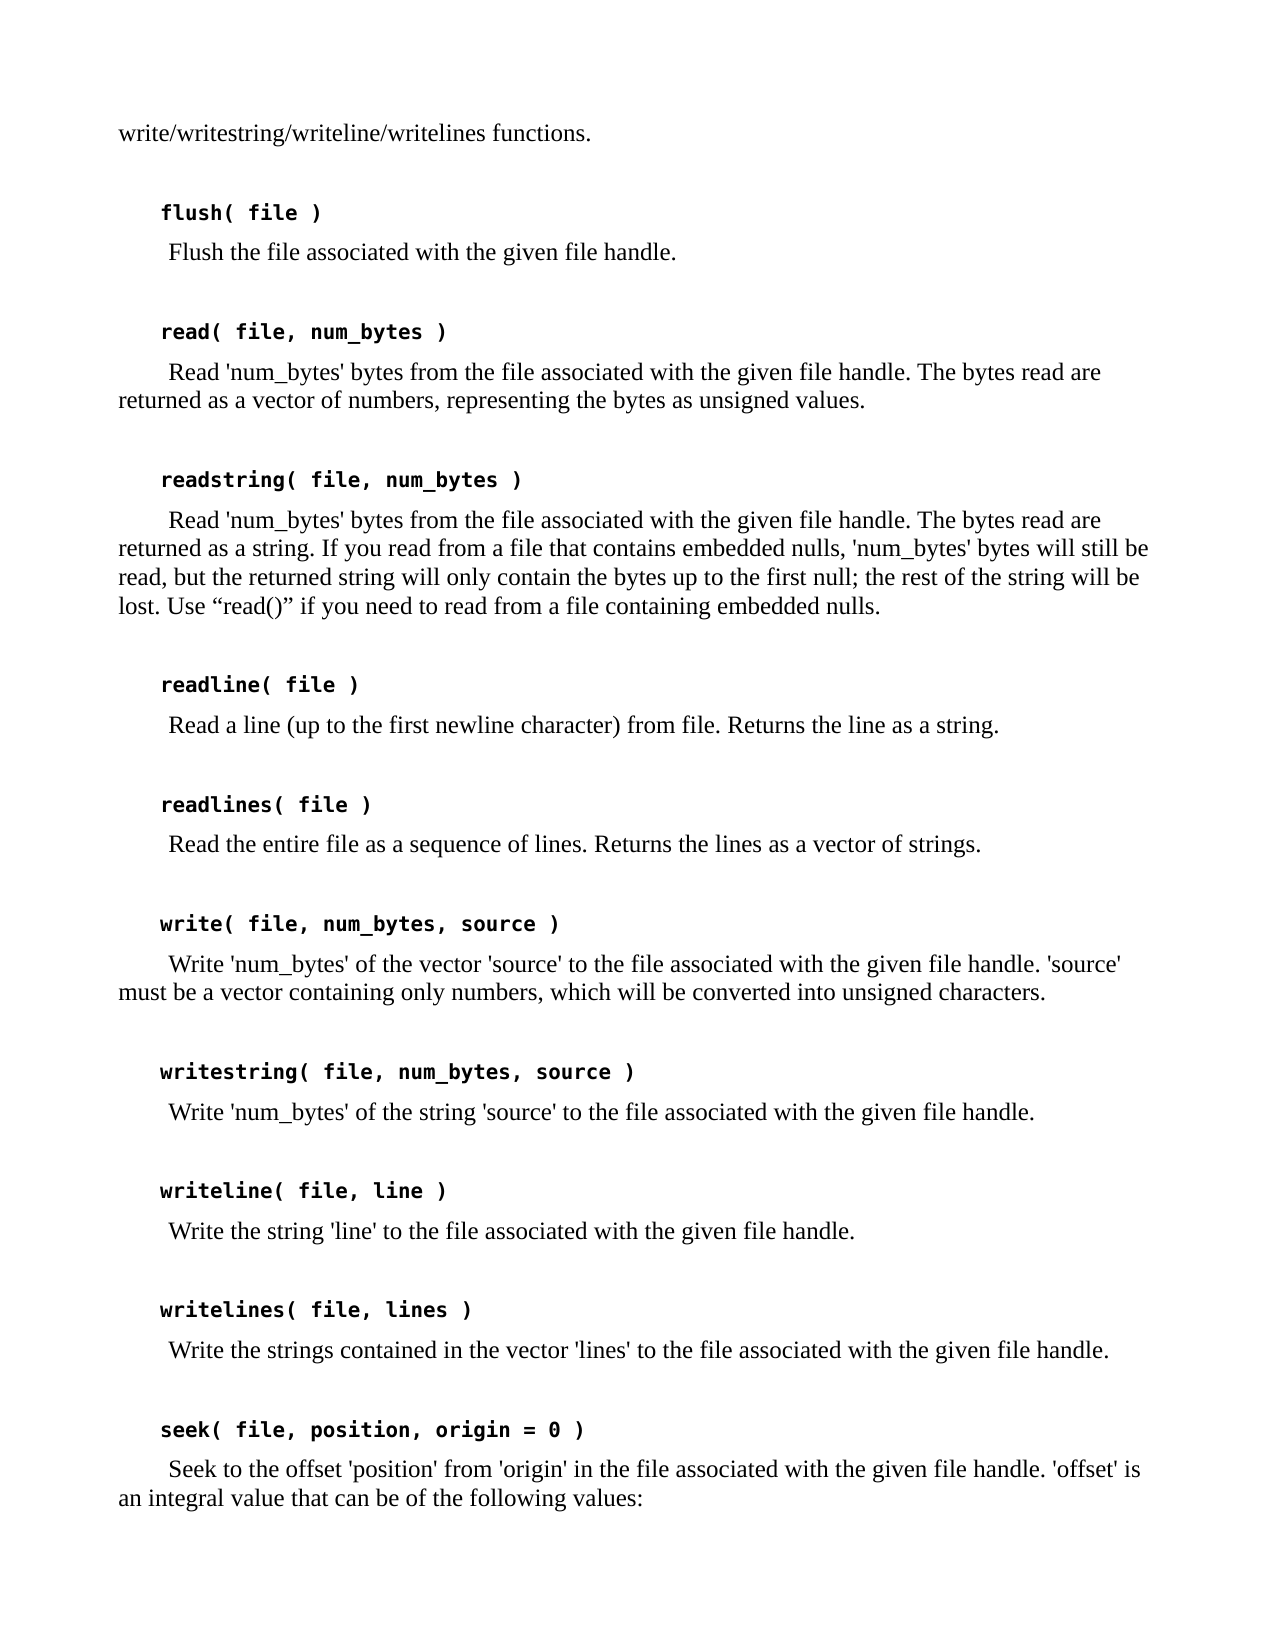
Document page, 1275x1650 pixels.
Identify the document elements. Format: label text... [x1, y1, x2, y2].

text Read a line (up to the first newline character) from file. Returns the line as a string. [118, 710, 1157, 739]
text write/writestring/writeline/writelines functions. [118, 118, 1157, 147]
text readstring( file, num_bytes ) [118, 468, 1157, 492]
text read( file, num_bytes ) [118, 320, 1157, 344]
text Write 'num_bytes' of the string 'source' to the file associated with the given file handle. [118, 1097, 1157, 1126]
text seek( file, position, origin = 0 ) [118, 1418, 1157, 1442]
text writelines( file, lines ) [118, 1298, 1157, 1323]
text Flush the file associated with the given file handle. [118, 237, 1157, 266]
text Seek to the offset 'position' from 'origin' in the file associated with the given file handle. 'offset' is an integral value that can be of the following values: [118, 1454, 1157, 1512]
text Write the string 'line' to the file associated with the given file handle. [118, 1216, 1157, 1245]
text flush( file ) [118, 201, 1157, 225]
text Read 'num_bytes' bytes from the file associated with the given file handle. The bytes read are returned as a string. If you read from a file that contains embedded nulls, 'num_bytes' bytes will still be read, but the returned string will only contain the bytes up to the first null; the rest of the string will be lost. Use “read()” if you need to read from a file containing embedded nulls. [118, 505, 1157, 620]
text Write the strings contained in the vector 'lines' to the file associated with the given file handle. [118, 1335, 1157, 1364]
text readlines( file ) [118, 793, 1157, 817]
text readline( file ) [118, 673, 1157, 698]
text Read 'num_bytes' bytes from the file associated with the given file handle. The bytes read are returned as a vector of numbers, representing the bytes as unsigned values. [118, 357, 1157, 414]
text writestring( file, num_bytes, source ) [118, 1060, 1157, 1084]
text writeline( file, line ) [118, 1179, 1157, 1203]
text Read the entire file as a sequence of lines. Returns the lines as a vector of strings. [118, 829, 1157, 858]
text Write 'num_bytes' of the vector 'source' to the file associated with the given file handle. 'source' must be a vector containing only numbers, which will be converted into unsigned characters. [118, 949, 1157, 1006]
text write( file, num_bytes, source ) [118, 912, 1157, 936]
